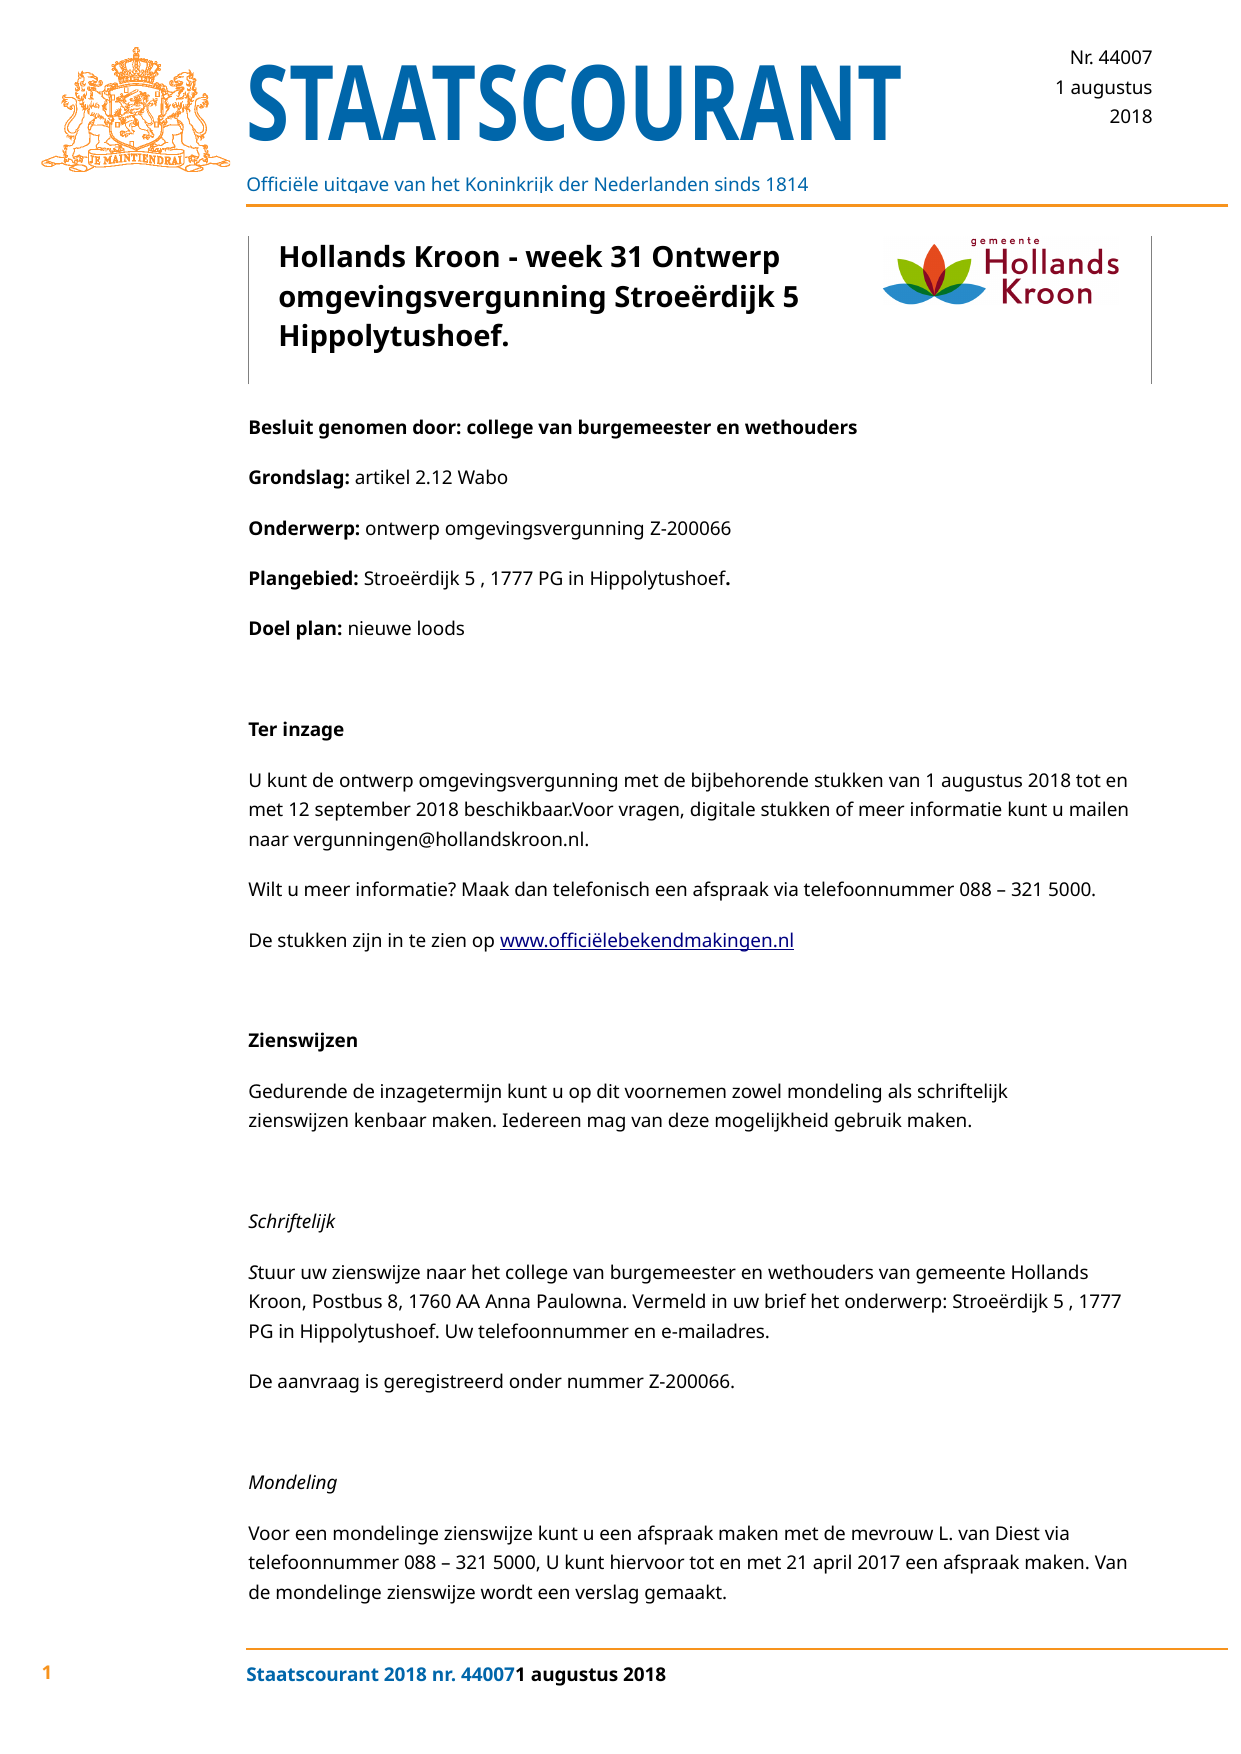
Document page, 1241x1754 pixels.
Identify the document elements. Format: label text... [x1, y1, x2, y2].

text De stukken zijn in te zien op www.officiëlebekendmakingen.nl [248, 927, 1152, 953]
text Wilt u meer informatie? Maak dan telefonisch een afspraak via telefoonnummer 088 – 321 5000. [248, 876, 1152, 902]
text Doel plan: nieuwe loods [248, 616, 1152, 641]
picture [882, 236, 1119, 305]
text Stuur uw zienswijze naar het college van burgemeester en wethouders van gemeente Hollands Kroon, Postbus 8, 1760 AA Anna Paulowna. Vermeld in uw brief het onderwerp: Stroeërdijk 5 , 1777 PG in Hippolytushoef. Uw telefoonnummer en e-mailadres. [248, 1259, 1152, 1344]
text Grondslag: artikel 2.12 Wabo [248, 464, 1152, 490]
text Onderwerp: ontwerp omgevingsvergunning Z-200066 [248, 515, 1152, 541]
text Besluit genomen door: college van burgemeester en wethouders [248, 414, 1152, 440]
text U kunt de ontwerp omgevingsvergunning met de bijbehorende stukken van 1 augustus 2018 tot en met 12 september 2018 beschikbaar.Voor vragen, digitale stukken of meer informatie kunt u mailen naar vergunningen@hollandskroon.nl. [248, 767, 1152, 852]
text De aanvraag is geregistreerd onder nummer Z-200066. [248, 1368, 1152, 1394]
text Gedurende de inzagetermijn kunt u op dit voornemen zowel mondeling als schriftelijk zienswijzen kenbaar maken. Iedereen mag van deze mogelijkheid gebruik maken. [248, 1078, 1152, 1133]
table_header Hollands Kroon - week 31 Ontwerp omgevingsvergunning Stroeërdijk 5 Hippolytushoef. [249, 236, 850, 384]
text Mondeling [248, 1469, 1152, 1495]
text Voor een mondelinge zienswijze kunt u een afspraak maken met de mevrouw L. van Diest via telefoonnummer 088 – 321 5000, U kunt hiervoor tot en met 21 april 2017 een afspraak maken. Van de mondelinge zienswijze wordt een verslag gemaakt. [248, 1520, 1152, 1605]
text Schriftelijk [248, 1208, 1152, 1234]
text Ter inzage [248, 716, 1152, 742]
table_header [850, 236, 1151, 384]
picture [41, 47, 231, 172]
text Plangebied: Stroeërdijk 5 , 1777 PG in Hippolytushoef. [248, 565, 1152, 591]
text Zienswijzen [248, 1028, 1152, 1053]
